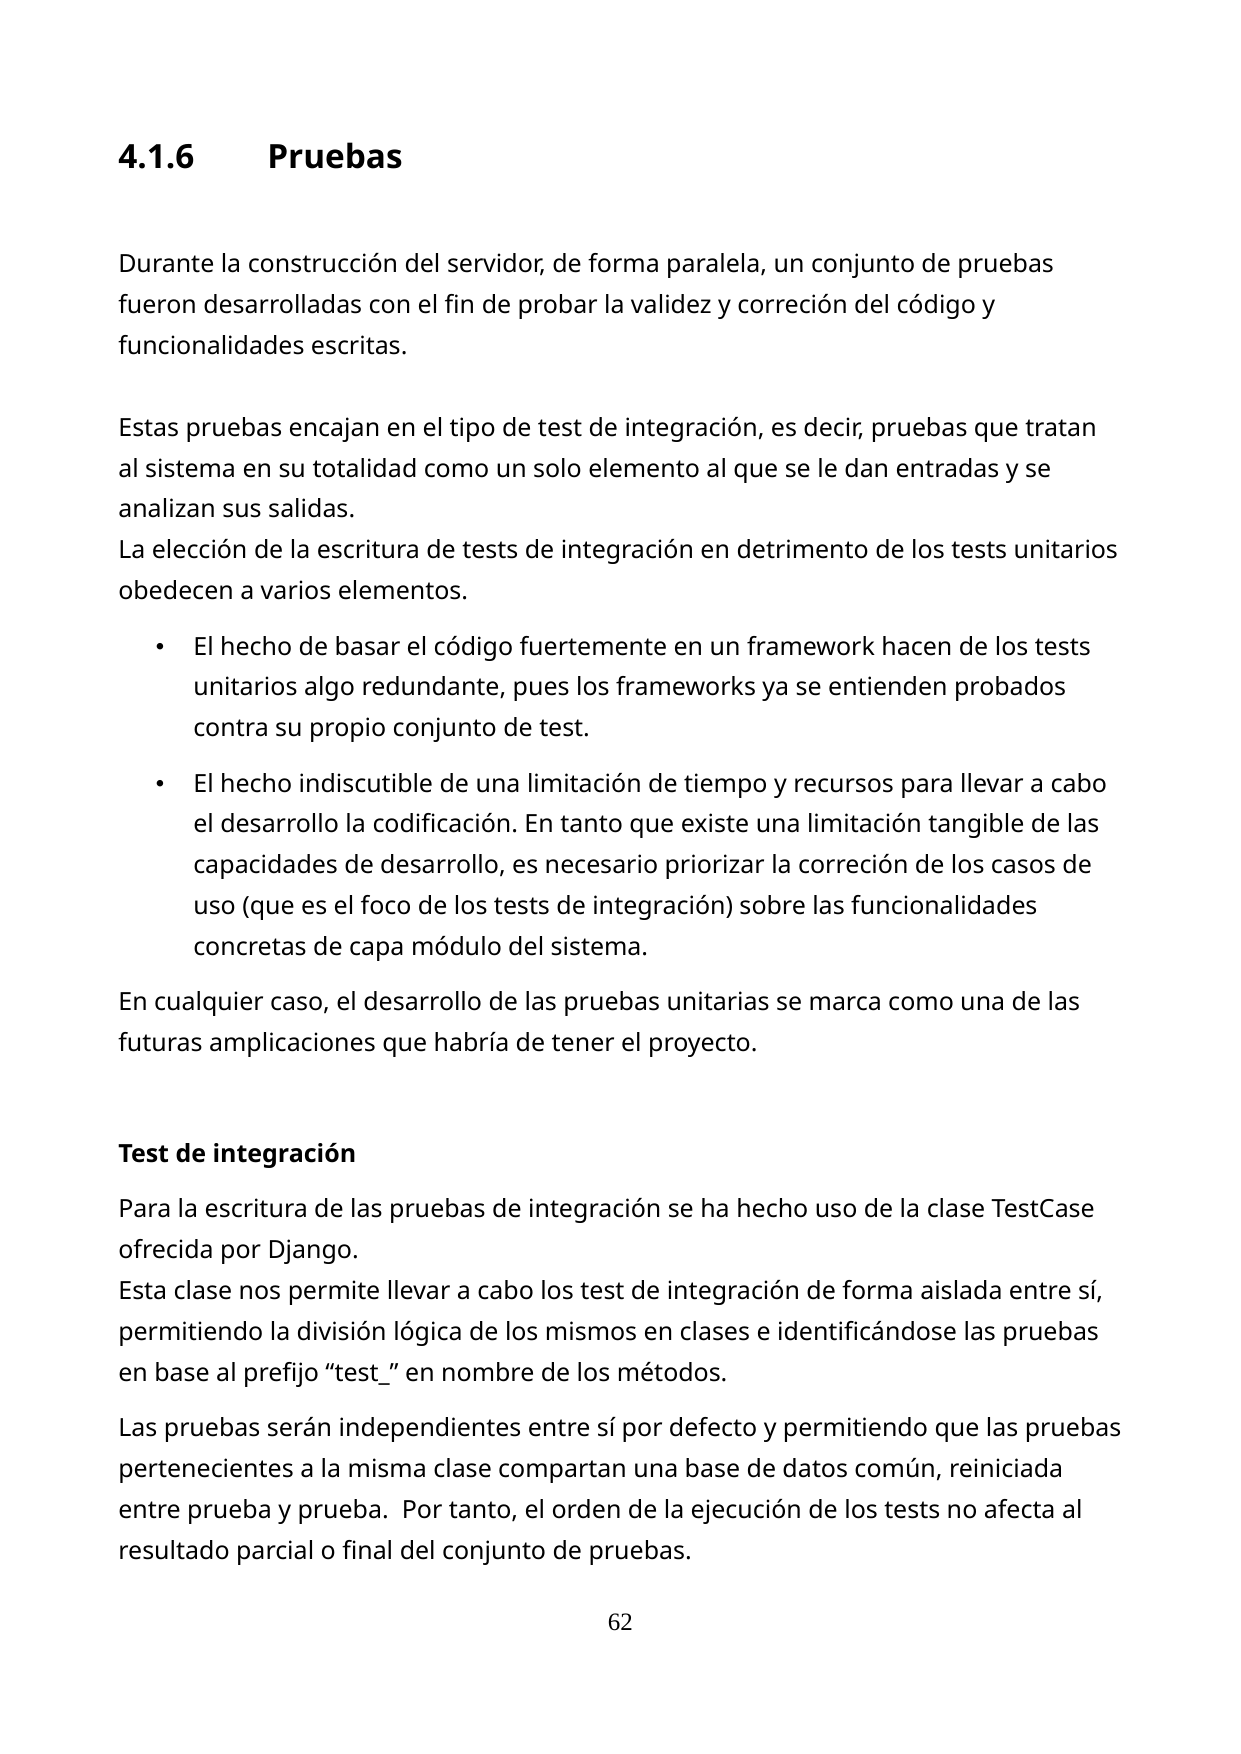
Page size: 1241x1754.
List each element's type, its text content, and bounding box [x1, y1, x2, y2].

text Las pruebas serán independientes entre sí por defecto y permitiendo que las pruebas pertenecientes a la misma clase compartan una base de datos común, reiniciada entre prueba y prueba. Por tanto, el orden de la ejecución de los tests no afecta al resultado parcial o final del conjunto de pruebas. [118, 1410, 1122, 1566]
list El hecho indiscutible de una limitación de tiempo y recursos para llevar a cabo el desarrollo la codificación. En tanto que existe una limitación tangible de las capacidades de desarrollo, es necesario priorizar la correción de los casos de uso (que es el foco de los tests de integración) sobre las funcionalidades concretas de capa módulo del sistema. [156, 765, 1122, 963]
text Test de integración [118, 1136, 1122, 1170]
subtitle Pruebas [118, 133, 1122, 178]
text Durante la construcción del servidor, de forma paralela, un conjunto de pruebas fueron desarrolladas con el fin de probar la validez y correción del código y funcionalidades escritas. Estas pruebas encajan en el tipo de test de integración, es decir, pruebas que tratan al sistema en su totalidad como un solo elemento al que se le dan entradas y se analizan sus salidas. La elección de la escritura de tests de integración en detrimento de los tests unitarios obedecen a varios elementos. [118, 246, 1122, 607]
text En cualquier caso, el desarrollo de las pruebas unitarias se marca como una de las futuras amplicaciones que habría de tener el proyecto. [118, 984, 1122, 1059]
list El hecho de basar el código fuertemente en un framework hacen de los tests unitarios algo redundante, pues los frameworks ya se entienden probados contra su propio conjunto de test. [156, 628, 1122, 744]
text Para la escritura de las pruebas de integración se ha hecho uso de la clase TestCase ofrecida por Django. Esta clase nos permite llevar a cabo los test de integración de forma aislada entre sí, permitiendo la división lógica de los mismos en clases e identificándose las pruebas en base al prefijo “test_” en nombre de los métodos. [118, 1191, 1122, 1388]
